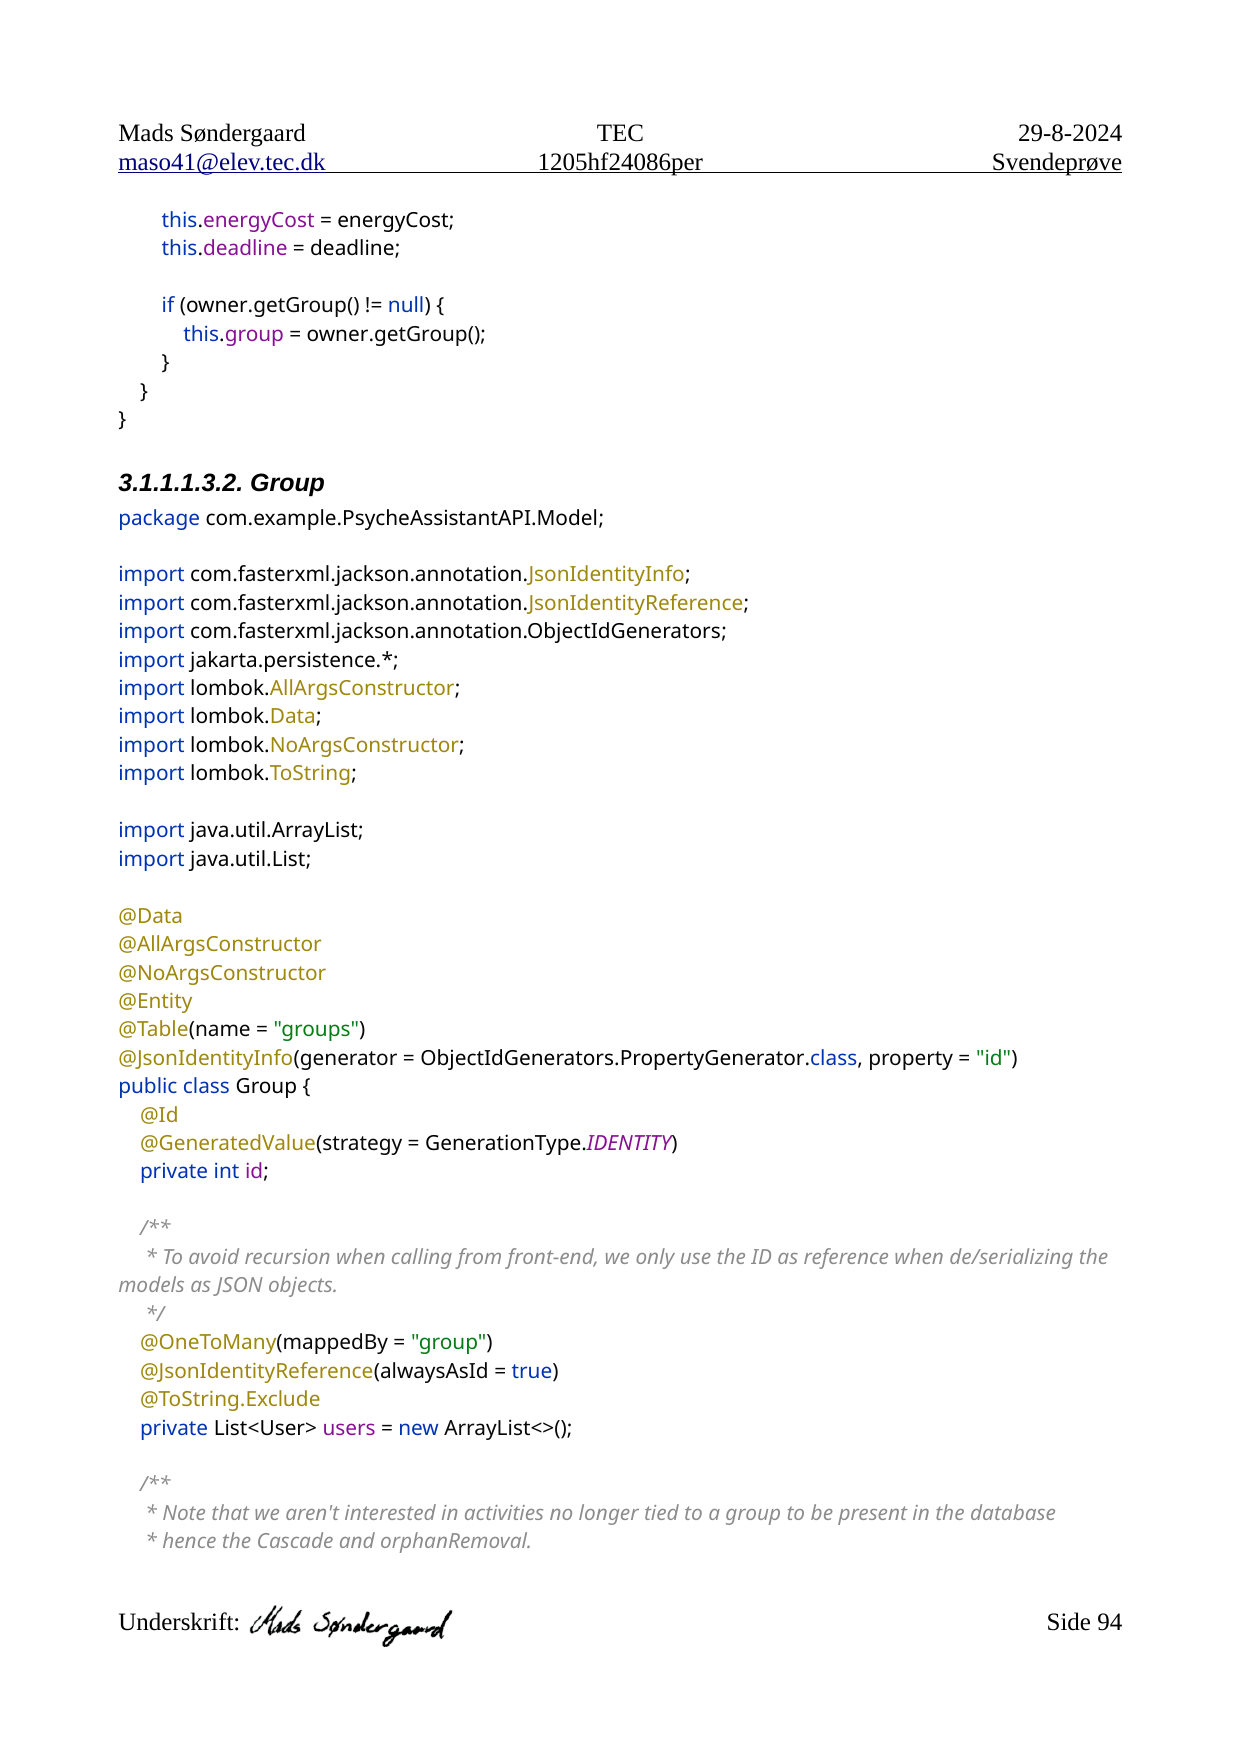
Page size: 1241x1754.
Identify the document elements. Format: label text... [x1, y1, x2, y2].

text this.energyCost = energyCost; this.deadline = deadline; if (owner.getGroup() != null) { this.group = owner.getGroup(); } } } [118, 205, 1122, 433]
text package com.example.PsycheAssistantAPI.Model; import com.fasterxml.jackson.annotation.JsonIdentityInfo; import com.fasterxml.jackson.annotation.JsonIdentityReference; import com.fasterxml.jackson.annotation.ObjectIdGenerators; import jakarta.persistence.*; import lombok.AllArgsConstructor; import lombok.Data; import lombok.NoArgsConstructor; import lombok.ToString; import java.util.ArrayList; import java.util.List; @Data @AllArgsConstructor @NoArgsConstructor @Entity @Table(name = "groups") @JsonIdentityInfo(generator = ObjectIdGenerators.PropertyGenerator.class, property = "id") public class Group { @Id @GeneratedValue(strategy = GenerationType.IDENTITY) private int id; /** * To avoid recursion when calling from front-end, we only use the ID as reference when de/serializing the models as JSON objects. */ @OneToMany(mappedBy = "group") @JsonIdentityReference(alwaysAsId = true) @ToString.Exclude private List<User> users = new ArrayList<>(); /** * Note that we aren't interested in activities no longer tied to a group to be present in the database * hence the Cascade and orphanRemoval. [118, 503, 1122, 1555]
subtitle 3.1.1.1.3.2. Group [118, 468, 1122, 496]
picture [244, 1600, 458, 1647]
